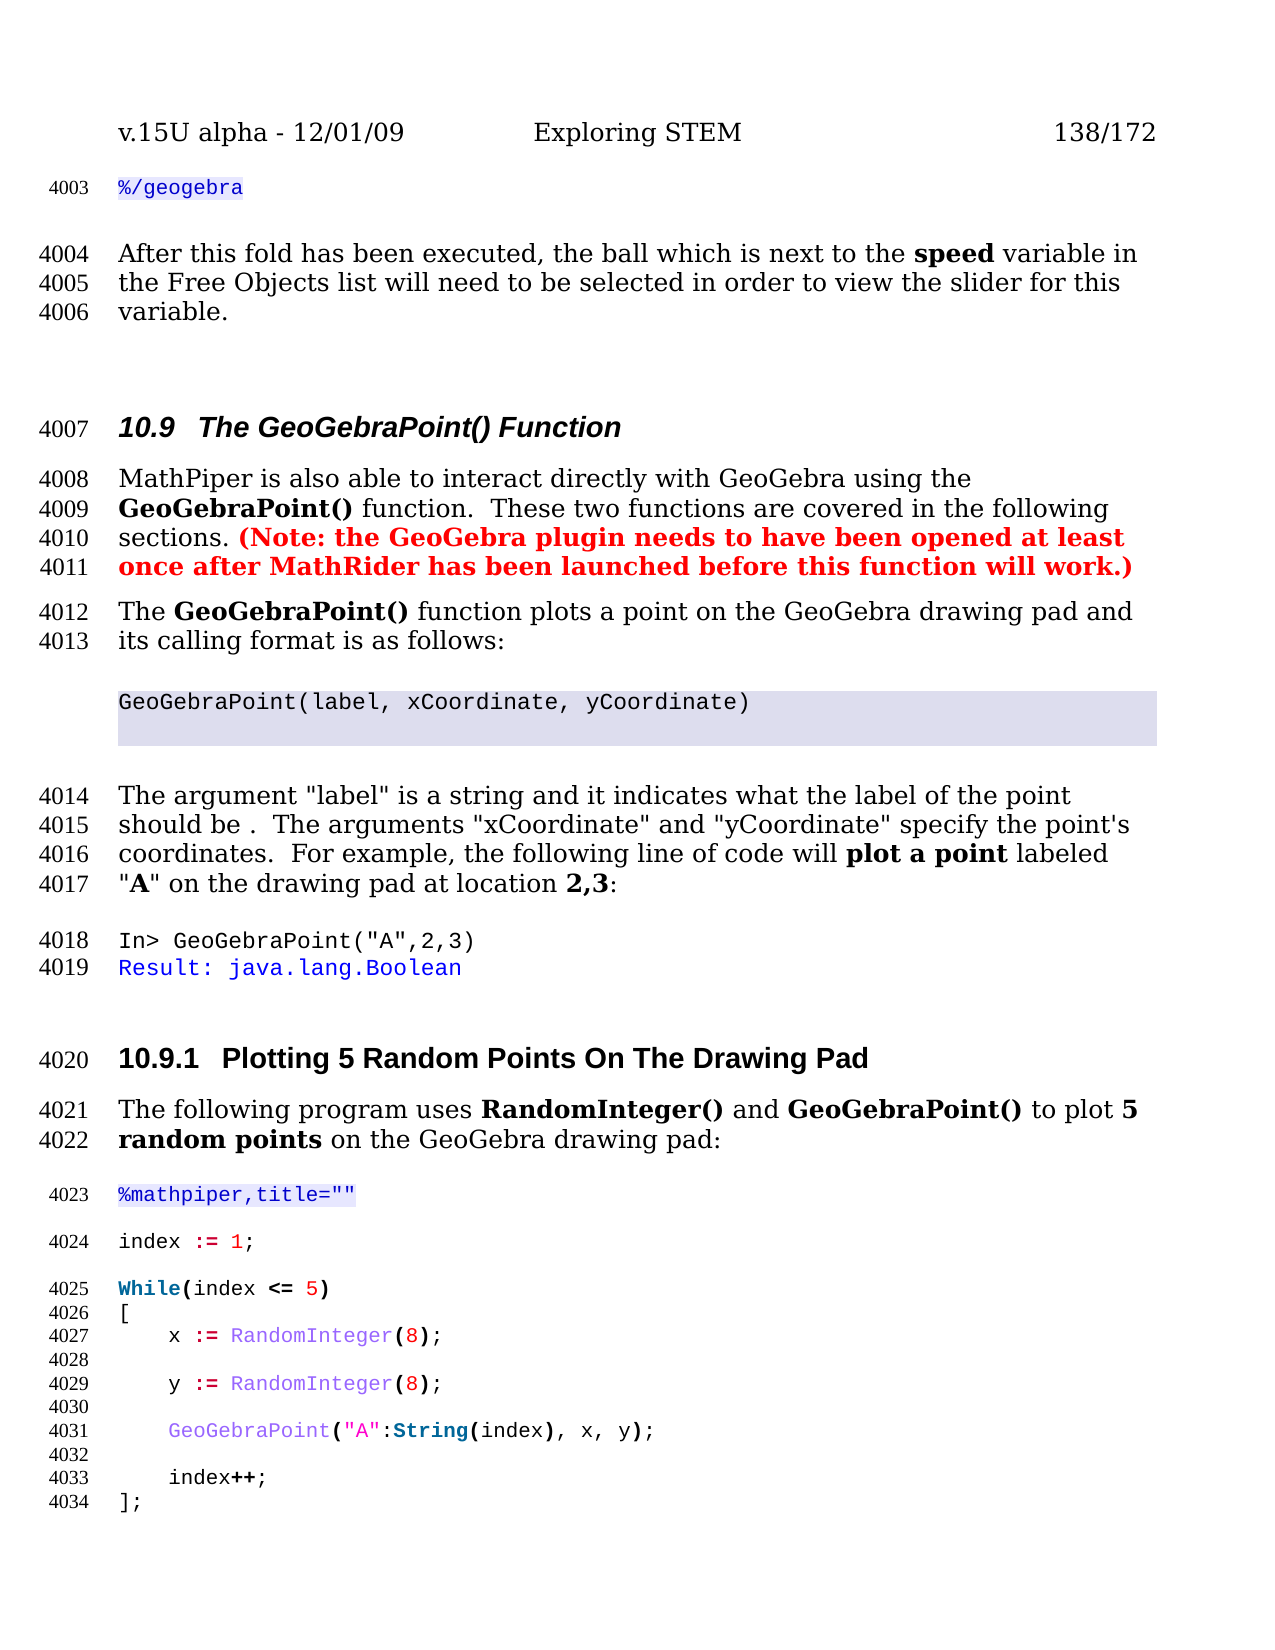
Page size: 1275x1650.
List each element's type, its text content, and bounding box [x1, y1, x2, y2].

text %mathpiper,title="" [118, 1184, 1157, 1207]
text MathPiper is also able to interact directly with GeoGebra using the GeoGebraPoint() function. These two functions are covered in the following sections. (Note: the GeoGebra plugin needs to have been opened at least once after MathRider has been launched before this function will work.) [118, 464, 1157, 582]
text In> GeoGebraPoint("A",2,3) [118, 930, 1157, 956]
text Result: java.lang.Boolean [118, 956, 1157, 982]
text GeoGebraPoint("A":String(index), x, y); [118, 1420, 1157, 1444]
text While(index <= 5) [118, 1278, 1157, 1302]
text y := RandomInteger(8); [118, 1373, 1157, 1396]
subtitle Plotting 5 Random Points On The Drawing Pad [118, 1041, 1157, 1074]
text %/geogebra [118, 177, 1157, 200]
text x := RandomInteger(8); [118, 1326, 1157, 1349]
text The following program uses RandomInteger() and GeoGebraPoint() to plot 5 random points on the GeoGebra drawing pad: [118, 1095, 1157, 1154]
text [ [118, 1302, 1157, 1326]
text index++; [118, 1467, 1157, 1491]
subtitle The GeoGebraPoint() Function [118, 410, 1157, 443]
text The GeoGebraPoint() function plots a point on the GeoGebra drawing pad and its calling format is as follows: [118, 597, 1157, 655]
text The argument "label" is a string and it indicates what the label of the point should be . The arguments "xCoordinate" and "yCoordinate" specify the point's coordinates. For example, the following line of code will plot a point labeled "A" on the drawing pad at location 2,3: [118, 781, 1157, 898]
text index := 1; [118, 1231, 1157, 1254]
text ]; [118, 1491, 1157, 1515]
text After this fold has been executed, the ball which is next to the speed variable in the Free Objects list will need to be selected in order to view the slider for this variable. [118, 239, 1157, 327]
table_header GeoGebraPoint(label, xCoordinate, yCoordinate) [118, 691, 1157, 746]
